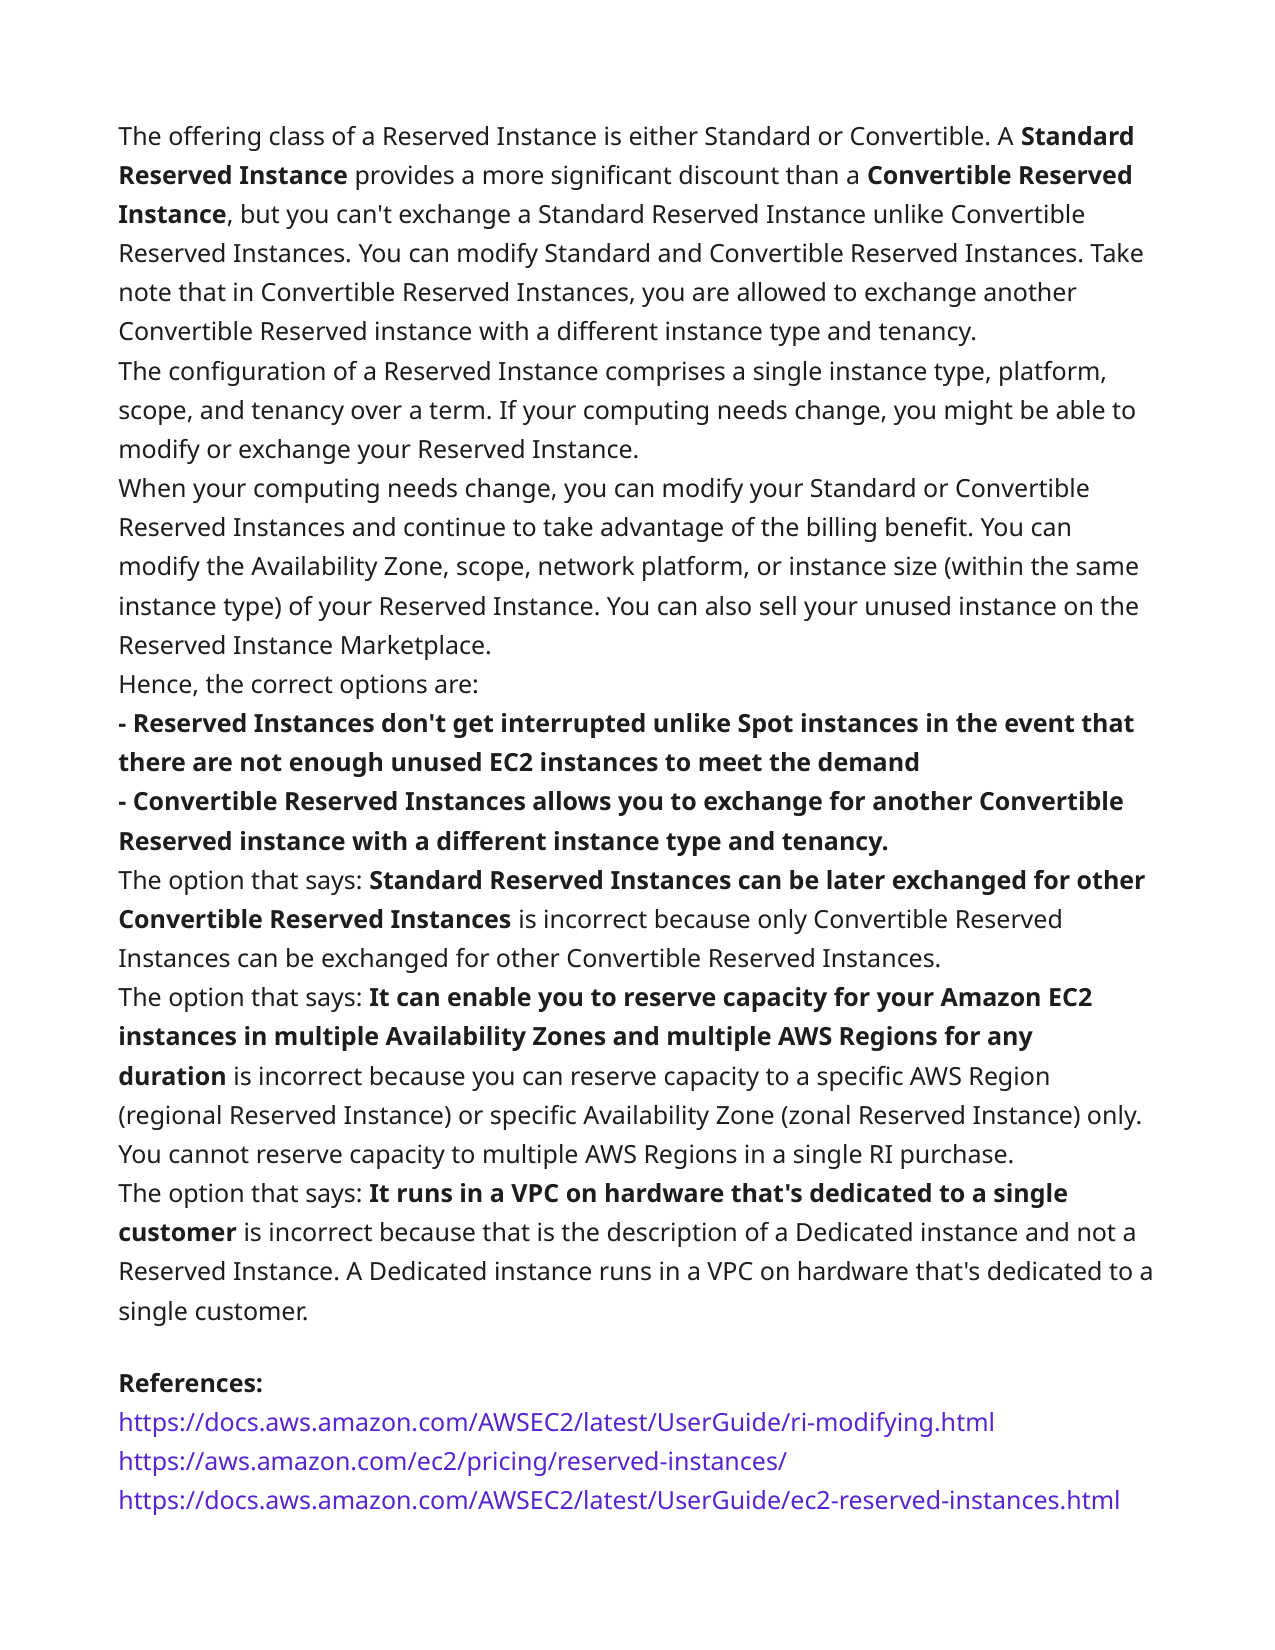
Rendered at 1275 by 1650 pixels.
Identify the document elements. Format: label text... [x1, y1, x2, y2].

text - Convertible Reserved Instances allows you to exchange for another Convertible Reserved instance with a different instance type and tenancy. [118, 784, 1157, 857]
text https://docs.aws.amazon.com/AWSEC2/latest/UserGuide/ri-modifying.html [118, 1404, 1157, 1438]
text Hence, the correct options are: [118, 666, 1157, 701]
text https://docs.aws.amazon.com/AWSEC2/latest/UserGuide/ec2-reserved-instances.html [118, 1483, 1157, 1517]
text https://aws.amazon.com/ec2/pricing/reserved-instances/ [118, 1444, 1157, 1478]
text The configuration of a Reserved Instance comprises a single instance type, platform, scope, and tenancy over a term. If your computing needs change, you might be able to modify or exchange your Reserved Instance. [118, 353, 1157, 466]
text When your computing needs change, you can modify your Standard or Convertible Reserved Instances and continue to take advantage of the billing benefit. You can modify the Availability Zone, scope, network platform, or instance size (within the same instance type) of your Reserved Instance. You can also sell your unused instance on the Reserved Instance Marketplace. [118, 471, 1157, 661]
text References: [118, 1365, 1157, 1399]
text The option that says: Standard Reserved Instances can be later exchanged for other Convertible Reserved Instances is incorrect because only Convertible Reserved Instances can be exchanged for other Convertible Reserved Instances. [118, 862, 1157, 975]
text The option that says: It can enable you to reserve capacity for your Amazon EC2 instances in multiple Availability Zones and multiple AWS Regions for any duration is incorrect because you can reserve capacity to a specific AWS Region (regional Reserved Instance) or specific Availability Zone (zonal Reserved Instance) only. You cannot reserve capacity to multiple AWS Regions in a single RI purchase. [118, 980, 1157, 1171]
text The option that says: It runs in a VPC on hardware that's dedicated to a single customer is incorrect because that is the description of a Dedicated instance and not a Reserved Instance. A Dedicated instance runs in a VPC on hardware that's dedicated to a single customer. [118, 1176, 1157, 1327]
text The offering class of a Reserved Instance is either Standard or Convertible. A Standard Reserved Instance provides a more significant discount than a Convertible Reserved Instance, but you can't exchange a Standard Reserved Instance unlike Convertible Reserved Instances. You can modify Standard and Convertible Reserved Instances. Take note that in Convertible Reserved Instances, you are allowed to exchange another Convertible Reserved instance with a different instance type and tenancy. [118, 118, 1157, 348]
text - Reserved Instances don't get interrupted unlike Spot instances in the event that there are not enough unused EC2 instances to meet the demand [118, 706, 1157, 779]
